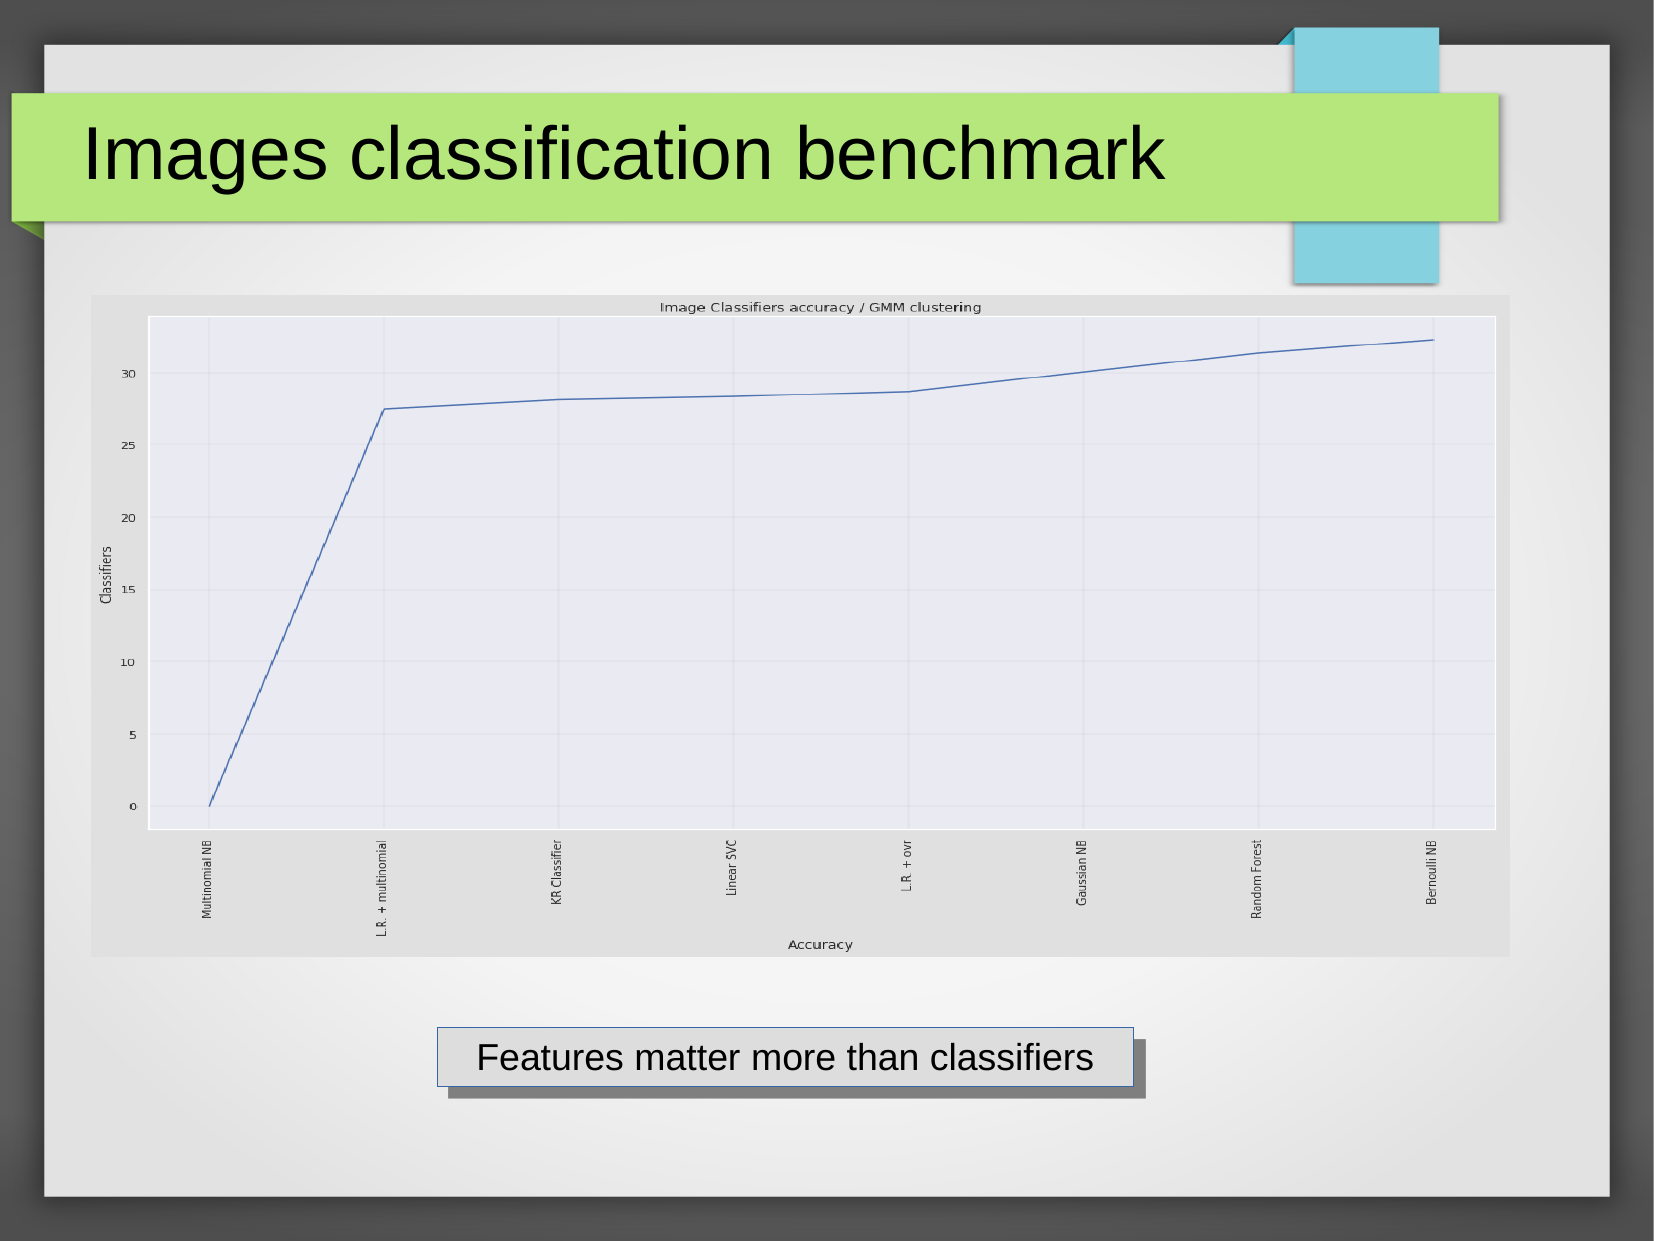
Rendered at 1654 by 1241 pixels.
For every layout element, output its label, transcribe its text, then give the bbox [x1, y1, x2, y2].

picture [0, 0, 1654, 1241]
title Images classification benchmark [82, 94, 1264, 213]
text_box Features matter more than classifiers [437, 1027, 1134, 1087]
